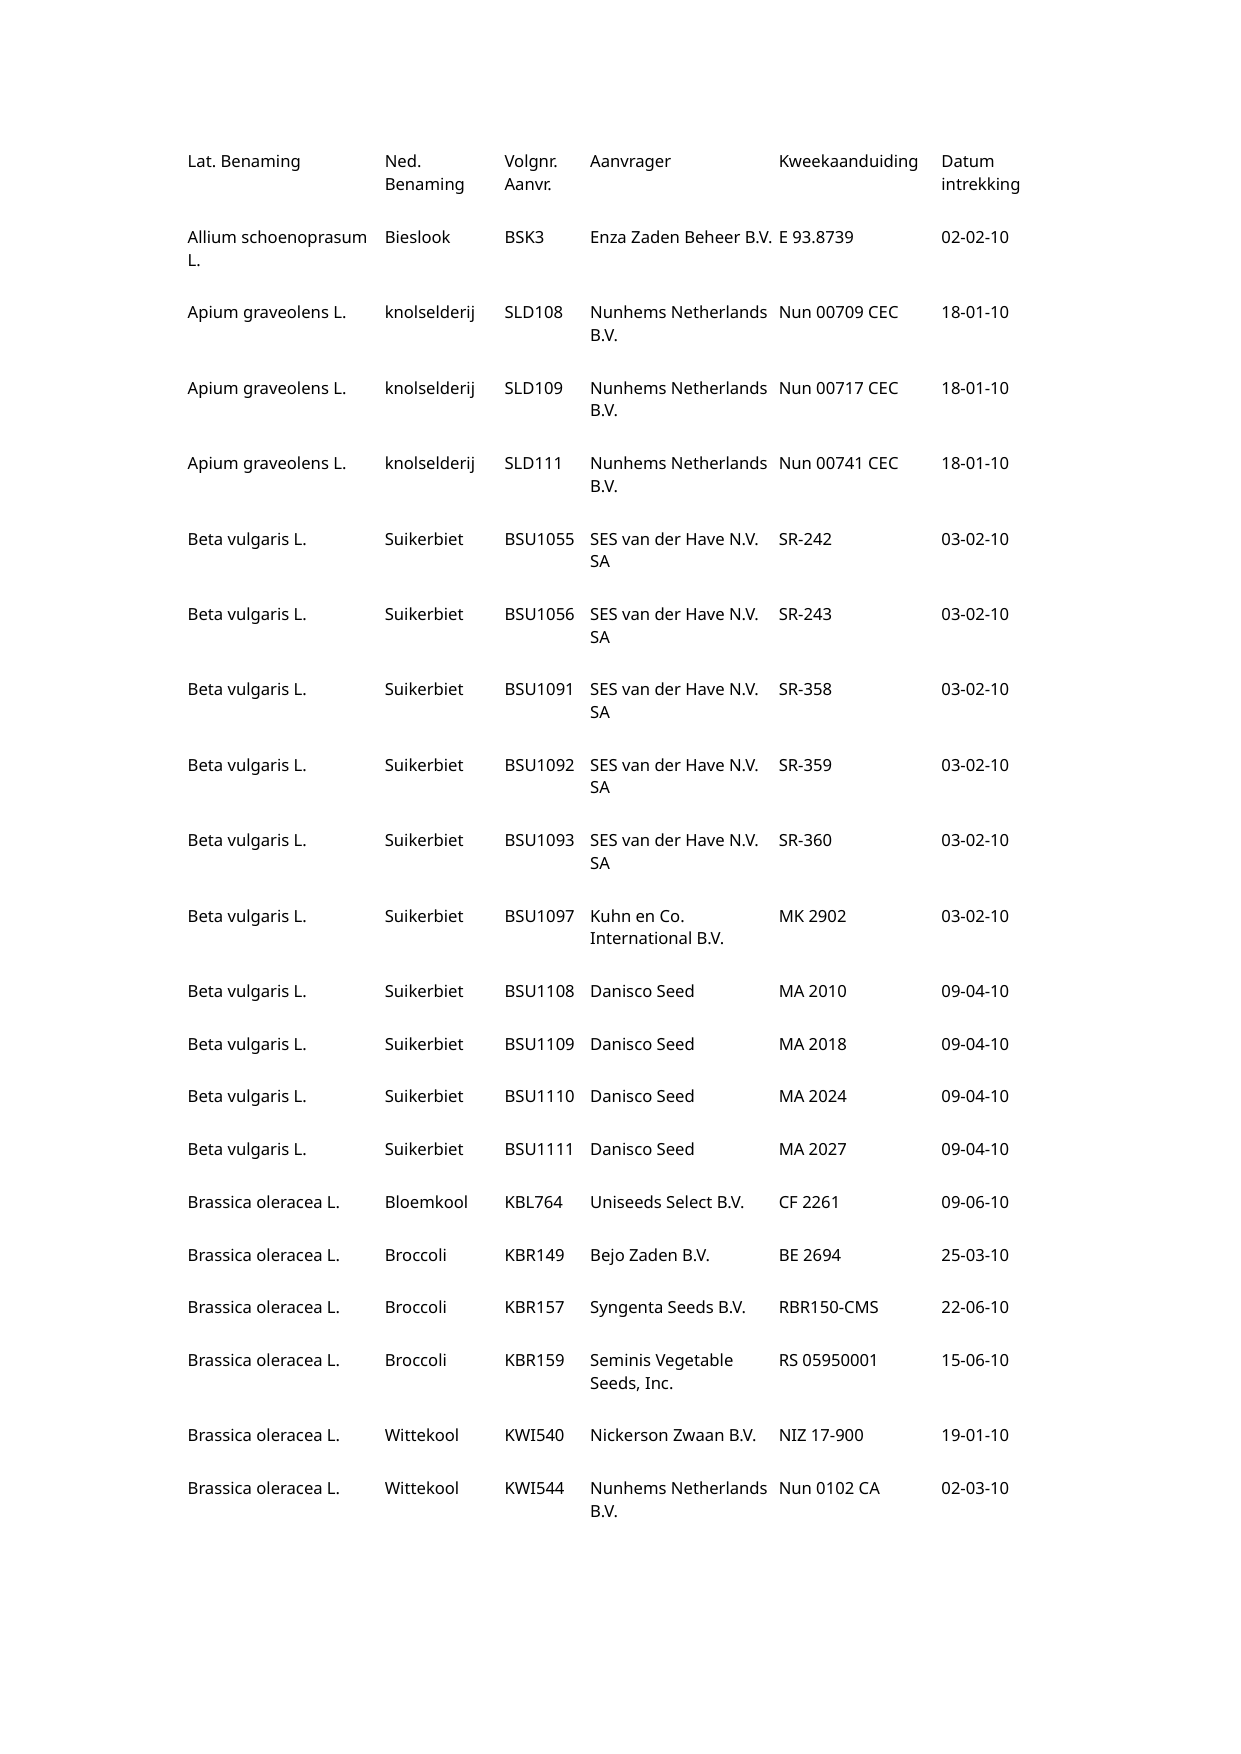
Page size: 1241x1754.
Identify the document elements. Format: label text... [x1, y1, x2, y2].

table_cell SLD111 [504, 452, 590, 527]
table_header Datum intrekking [941, 150, 1053, 225]
table_cell Apium graveolens L. [188, 301, 384, 376]
table_cell BSU1091 [504, 678, 590, 753]
table_cell NIZ 17-900 [779, 1424, 941, 1477]
table_cell Brassica oleracea L. [188, 1477, 384, 1552]
table_cell SR-358 [779, 678, 941, 753]
table_cell Brassica oleracea L. [188, 1424, 384, 1477]
table_cell Nun 00741 CEC [779, 452, 941, 527]
table_cell SLD108 [504, 301, 590, 376]
table_cell 03-02-10 [941, 829, 1053, 904]
table_cell Bieslook [385, 225, 504, 301]
table_cell Danisco Seed [590, 1085, 778, 1138]
table_cell 19-01-10 [941, 1424, 1053, 1477]
table_header Kweekaanduiding [779, 150, 941, 225]
table_cell Wittekool [385, 1424, 504, 1477]
table_cell Beta vulgaris L. [188, 1138, 384, 1190]
table_cell Seminis Vegetable Seeds, Inc. [590, 1349, 778, 1424]
table_cell 03-02-10 [941, 527, 1053, 602]
table_cell SR-243 [779, 603, 941, 678]
table_cell 03-02-10 [941, 753, 1053, 829]
table_cell 02-02-10 [941, 225, 1053, 301]
table_cell Bejo Zaden B.V. [590, 1243, 778, 1296]
table_header Aanvrager [590, 150, 778, 225]
table_cell Broccoli [385, 1296, 504, 1348]
table_cell BSU1111 [504, 1138, 590, 1190]
table_cell BSK3 [504, 225, 590, 301]
table_cell BSU1110 [504, 1085, 590, 1138]
table_cell 09-04-10 [941, 1032, 1053, 1085]
table_cell SLD109 [504, 376, 590, 452]
table_cell KBR157 [504, 1296, 590, 1348]
table_cell Brassica oleracea L. [188, 1296, 384, 1348]
table_cell Beta vulgaris L. [188, 980, 384, 1032]
table_cell Beta vulgaris L. [188, 829, 384, 904]
table_cell Nun 00717 CEC [779, 376, 941, 452]
table_cell BSU1055 [504, 527, 590, 602]
table_header Volgnr. Aanvr. [504, 150, 590, 225]
table_cell Suikerbiet [385, 527, 504, 602]
table_cell RS 05950001 [779, 1349, 941, 1424]
table_cell 03-02-10 [941, 603, 1053, 678]
table_cell Beta vulgaris L. [188, 678, 384, 753]
table_cell Nun 0102 CA [779, 1477, 941, 1552]
table_cell Beta vulgaris L. [188, 753, 384, 829]
table_cell knolselderij [385, 301, 504, 376]
table_cell MA 2027 [779, 1138, 941, 1190]
table_cell MA 2024 [779, 1085, 941, 1138]
table_cell Suikerbiet [385, 678, 504, 753]
table_cell 03-02-10 [941, 678, 1053, 753]
table_cell Danisco Seed [590, 1032, 778, 1085]
table_cell Broccoli [385, 1243, 504, 1296]
table_cell Allium schoenoprasum L. [188, 225, 384, 301]
table_cell BSU1097 [504, 904, 590, 979]
table_cell 15-06-10 [941, 1349, 1053, 1424]
table_cell Nunhems Netherlands B.V. [590, 452, 778, 527]
table_cell BSU1092 [504, 753, 590, 829]
table_cell BSU1093 [504, 829, 590, 904]
table_cell Brassica oleracea L. [188, 1349, 384, 1424]
table_cell Suikerbiet [385, 829, 504, 904]
table_cell MA 2010 [779, 980, 941, 1032]
table_cell KBL764 [504, 1190, 590, 1243]
table_cell SES van der Have N.V. SA [590, 678, 778, 753]
table_cell BSU1109 [504, 1032, 590, 1085]
table_cell 09-04-10 [941, 1138, 1053, 1190]
table_cell Beta vulgaris L. [188, 1085, 384, 1138]
table_cell Suikerbiet [385, 753, 504, 829]
table_cell BSU1056 [504, 603, 590, 678]
table_cell Apium graveolens L. [188, 452, 384, 527]
table_cell SR-242 [779, 527, 941, 602]
table_cell Beta vulgaris L. [188, 1032, 384, 1085]
table_cell Nunhems Netherlands B.V. [590, 1477, 778, 1552]
table_cell 22-06-10 [941, 1296, 1053, 1348]
table_cell RBR150-CMS [779, 1296, 941, 1348]
table_header Lat. Benaming [188, 150, 384, 225]
table_cell Nun 00709 CEC [779, 301, 941, 376]
table_cell SR-359 [779, 753, 941, 829]
table_cell Suikerbiet [385, 904, 504, 979]
table_cell Suikerbiet [385, 980, 504, 1032]
table_cell 02-03-10 [941, 1477, 1053, 1552]
table_cell CF 2261 [779, 1190, 941, 1243]
table_cell Brassica oleracea L. [188, 1190, 384, 1243]
table_cell MK 2902 [779, 904, 941, 979]
table_cell Danisco Seed [590, 980, 778, 1032]
table_cell 18-01-10 [941, 452, 1053, 527]
table_cell KBR159 [504, 1349, 590, 1424]
table_cell Suikerbiet [385, 1085, 504, 1138]
table_cell Nickerson Zwaan B.V. [590, 1424, 778, 1477]
table_cell Broccoli [385, 1349, 504, 1424]
table_cell SES van der Have N.V. SA [590, 527, 778, 602]
table_cell 09-04-10 [941, 980, 1053, 1032]
table_cell Beta vulgaris L. [188, 904, 384, 979]
table_cell Beta vulgaris L. [188, 603, 384, 678]
table_cell MA 2018 [779, 1032, 941, 1085]
table_cell Beta vulgaris L. [188, 527, 384, 602]
table_cell Suikerbiet [385, 1032, 504, 1085]
table_cell knolselderij [385, 376, 504, 452]
table_cell Suikerbiet [385, 603, 504, 678]
table_cell Syngenta Seeds B.V. [590, 1296, 778, 1348]
table_cell Nunhems Netherlands B.V. [590, 301, 778, 376]
table_cell KBR149 [504, 1243, 590, 1296]
table_cell 09-04-10 [941, 1085, 1053, 1138]
table_cell BSU1108 [504, 980, 590, 1032]
table_cell 25-03-10 [941, 1243, 1053, 1296]
table_cell 03-02-10 [941, 904, 1053, 979]
table_cell Brassica oleracea L. [188, 1243, 384, 1296]
table_cell SES van der Have N.V. SA [590, 753, 778, 829]
table_cell 09-06-10 [941, 1190, 1053, 1243]
table_cell SES van der Have N.V. SA [590, 603, 778, 678]
table_cell Danisco Seed [590, 1138, 778, 1190]
table_cell SR-360 [779, 829, 941, 904]
table_cell Nunhems Netherlands B.V. [590, 376, 778, 452]
table_cell Wittekool [385, 1477, 504, 1552]
table_cell BE 2694 [779, 1243, 941, 1296]
table_cell Uniseeds Select B.V. [590, 1190, 778, 1243]
table_cell 18-01-10 [941, 376, 1053, 452]
table_cell 18-01-10 [941, 301, 1053, 376]
table_cell knolselderij [385, 452, 504, 527]
table_cell Kuhn en Co. International B.V. [590, 904, 778, 979]
table_cell E 93.8739 [779, 225, 941, 301]
table_cell Apium graveolens L. [188, 376, 384, 452]
table_cell Suikerbiet [385, 1138, 504, 1190]
table_cell KWI540 [504, 1424, 590, 1477]
table_cell SES van der Have N.V. SA [590, 829, 778, 904]
table_cell Enza Zaden Beheer B.V. [590, 225, 778, 301]
table_cell KWI544 [504, 1477, 590, 1552]
table_cell Bloemkool [385, 1190, 504, 1243]
table_header Ned. Benaming [385, 150, 504, 225]
